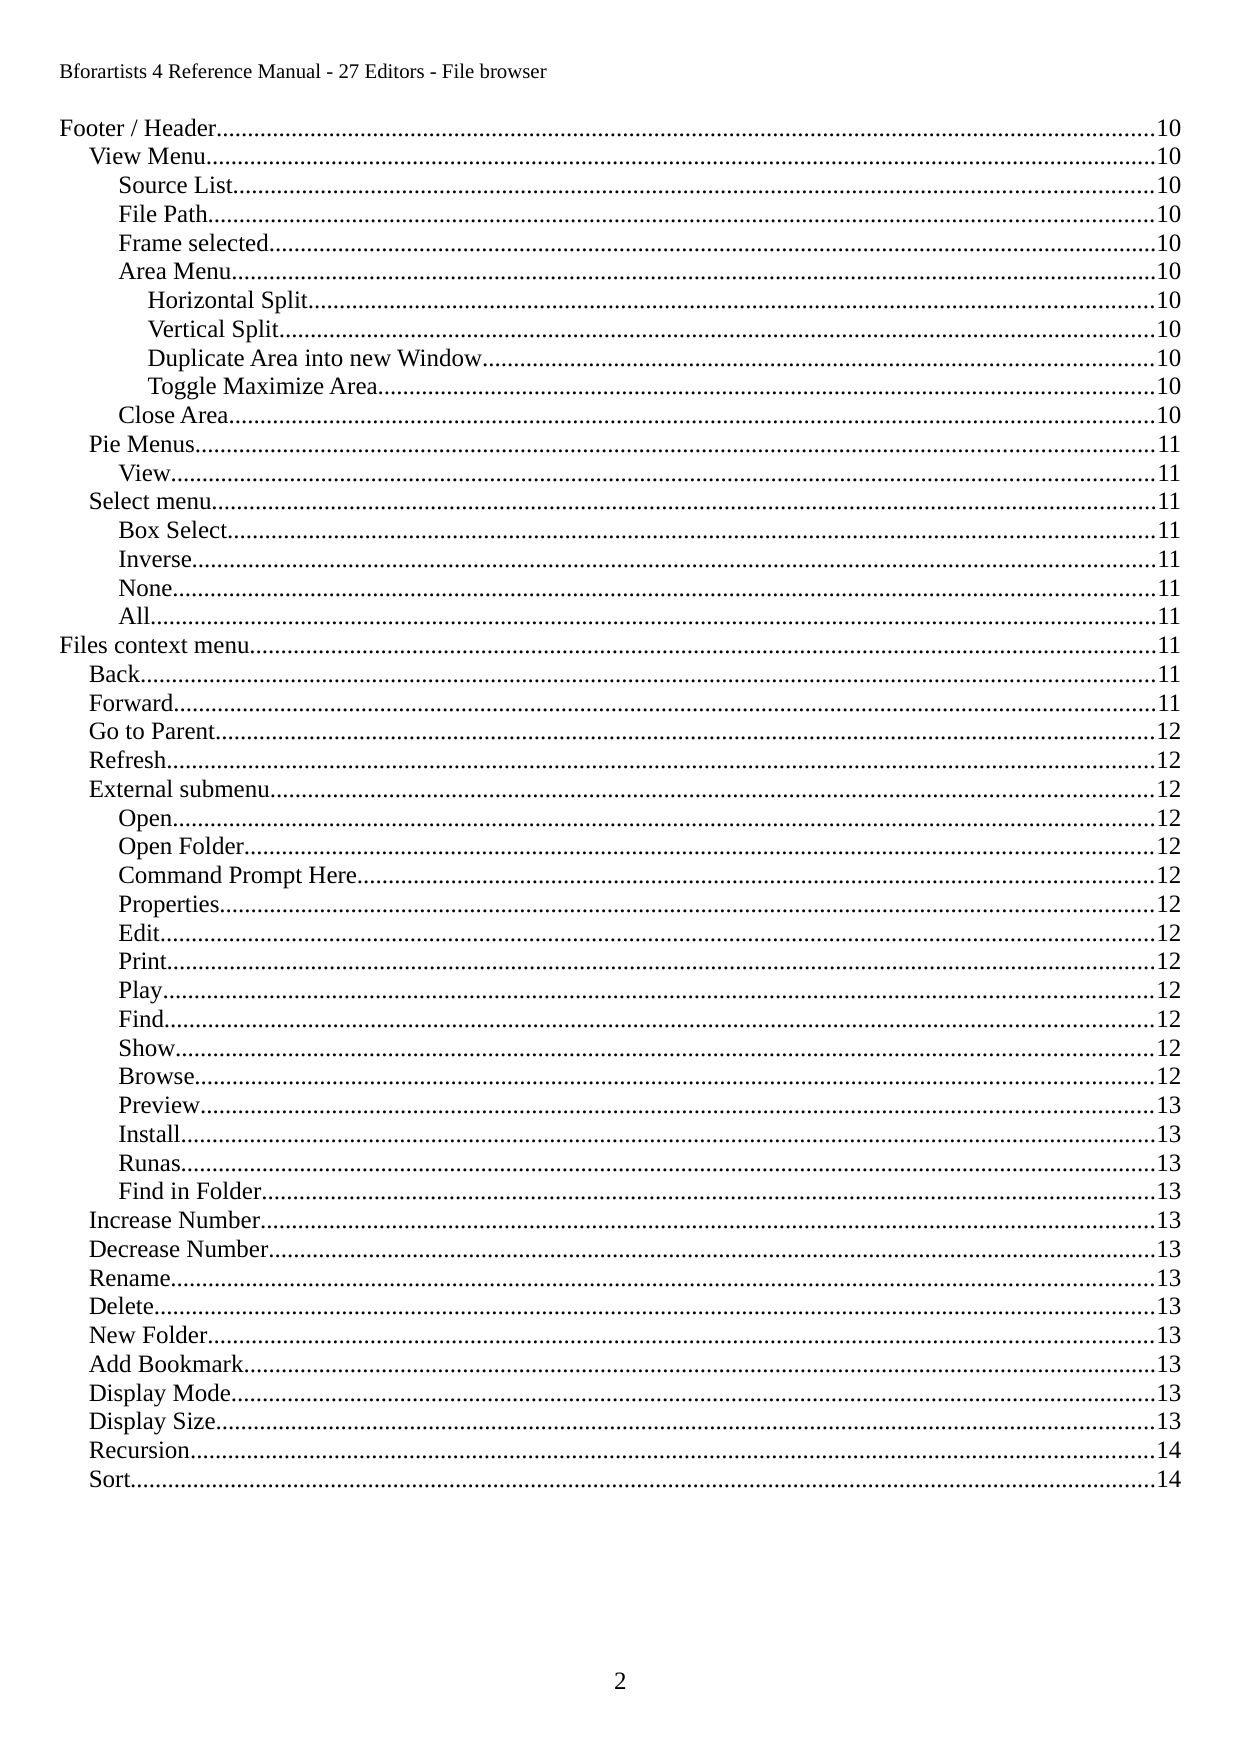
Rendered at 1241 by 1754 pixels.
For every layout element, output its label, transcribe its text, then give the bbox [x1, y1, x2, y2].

text Duplicate Area into new Window 10 [147, 343, 1181, 371]
text External submenu 12 [88, 774, 1181, 803]
text Add Bookmark 13 [88, 1349, 1181, 1378]
text Edit 12 [118, 918, 1181, 946]
text View Menu 10 [88, 141, 1181, 170]
text Runas 13 [118, 1148, 1181, 1176]
text Install 13 [118, 1119, 1181, 1148]
text Play 12 [118, 975, 1181, 1004]
text Inverse 11 [118, 544, 1181, 573]
text Sort 14 [88, 1464, 1181, 1493]
text None 11 [118, 573, 1181, 601]
text Display Size 13 [88, 1406, 1181, 1435]
text Command Prompt Here 12 [118, 860, 1181, 889]
text Open Folder 12 [118, 831, 1181, 860]
text Toggle Maximize Area 10 [147, 371, 1181, 400]
text File Path 10 [118, 199, 1181, 228]
text Box Select 11 [118, 515, 1181, 544]
text Forward 11 [88, 688, 1181, 716]
text Vertical Split 10 [147, 314, 1181, 343]
text Find 12 [118, 1004, 1181, 1033]
text Frame selected 10 [118, 228, 1181, 256]
text Find in Folder 13 [118, 1176, 1181, 1205]
text Area Menu 10 [118, 256, 1181, 285]
text Delete 13 [88, 1291, 1181, 1320]
text Files context menu 11 [59, 630, 1181, 659]
text Show 12 [118, 1033, 1181, 1061]
text Decrease Number 13 [88, 1234, 1181, 1263]
text Recursion 14 [88, 1435, 1181, 1464]
text View 11 [118, 458, 1181, 486]
text Properties 12 [118, 889, 1181, 918]
text Pie Menus 11 [88, 429, 1181, 458]
text Preview 13 [118, 1090, 1181, 1119]
text Increase Number 13 [88, 1205, 1181, 1234]
text Select menu 11 [88, 486, 1181, 515]
text Go to Parent 12 [88, 716, 1181, 745]
text Source List 10 [118, 170, 1181, 199]
text Back 11 [88, 659, 1181, 688]
text Browse 12 [118, 1061, 1181, 1090]
text Rename 13 [88, 1263, 1181, 1291]
text All 11 [118, 601, 1181, 630]
text Print 12 [118, 946, 1181, 975]
text Close Area 10 [118, 400, 1181, 429]
text New Folder 13 [88, 1320, 1181, 1349]
text Display Mode 13 [88, 1378, 1181, 1406]
text Refresh 12 [88, 745, 1181, 774]
text Open 12 [118, 803, 1181, 831]
text Footer / Header 10 [59, 113, 1181, 141]
text Horizontal Split 10 [147, 285, 1181, 314]
